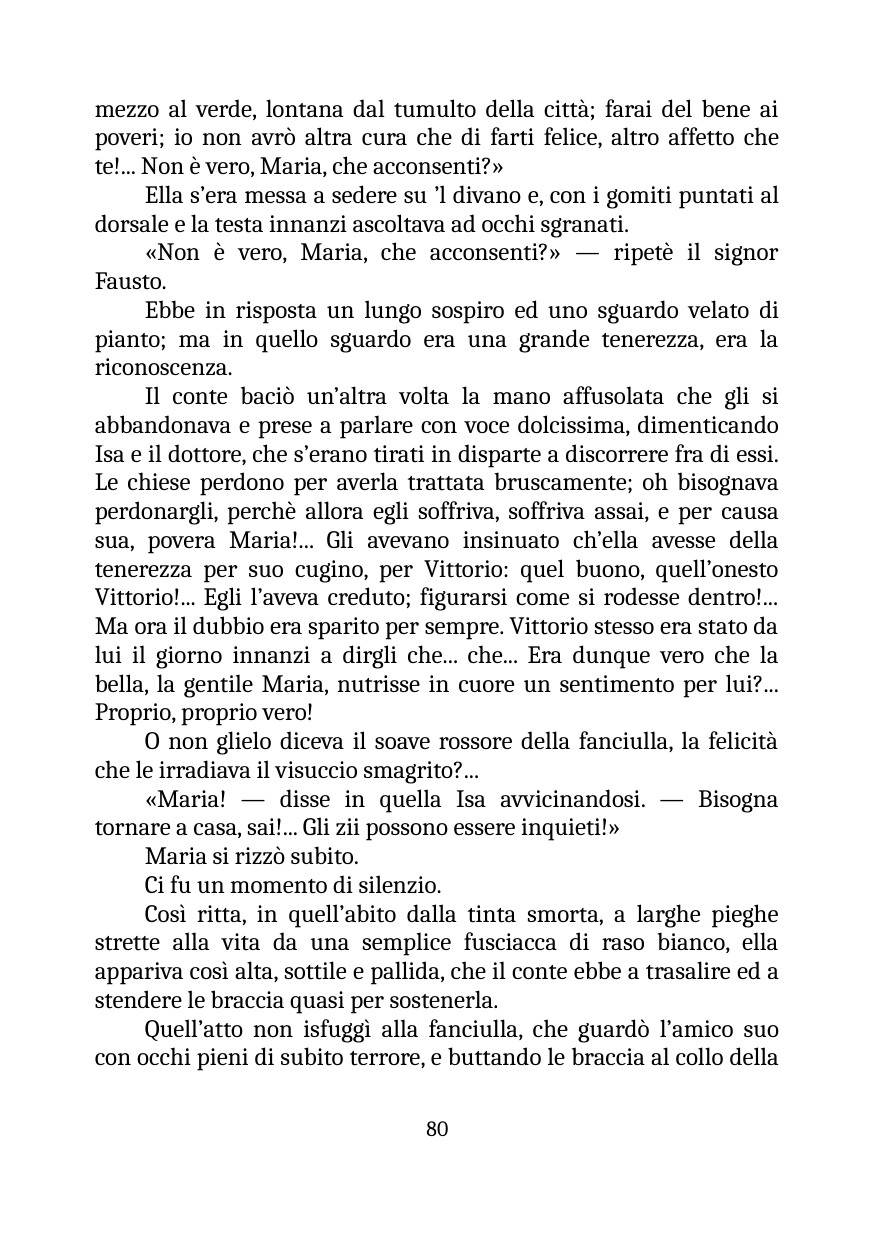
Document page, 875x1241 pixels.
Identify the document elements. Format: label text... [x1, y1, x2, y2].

text O non glielo diceva il soave rossore della fanciulla, la felicità che le irradiava il visuccio smagrito?... [94, 727, 779, 784]
text Maria si rizzò subito. [94, 842, 779, 871]
text Ci fu un momento di silenzio. [94, 871, 779, 899]
text «Maria! — disse in quella Isa avvicinandosi. — Bisogna tornare a casa, sai!... Gli zii possono essere inquieti!» [94, 784, 779, 842]
text Quell’atto non isfuggì alla fanciulla, che guardò l’amico suo con occhi pieni di subito terrore, e buttando le braccia al collo della [94, 1014, 779, 1072]
text Ella s’era messa a sedere su ’l divano e, con i gomiti puntati al dorsale e la testa innanzi ascoltava ad occhi sgranati. [94, 181, 779, 238]
text Ebbe in risposta un lungo sospiro ed uno sguardo velato di pianto; ma in quello sguardo era una grande tenerezza, era la riconoscenza. [94, 296, 779, 382]
text Così ritta, in quell’abito dalla tinta smorta, a larghe pieghe strette alla vita da una semplice fusciacca di raso bianco, ella appariva così alta, sottile e pallida, che il conte ebbe a trasalire ed a stendere le braccia quasi per sostenerla. [94, 899, 779, 1014]
text «Non è vero, Maria, che acconsenti?» — ripetè il signor Fausto. [94, 238, 779, 296]
text Il conte baciò un’altra volta la mano affusolata che gli si abbandonava e prese a parlare con voce dolcissima, dimenticando Isa e il dottore, che s’erano tirati in disparte a discorrere fra di essi. Le chiese perdono per averla trattata bruscamente; oh bisognava perdonargli, perchè allora egli soffriva, soffriva assai, e per causa sua, povera Maria!... Gli avevano insinuato ch’ella avesse della tenerezza per suo cugino, per Vittorio: quel buono, quell’onesto Vittorio!... Egli l’aveva creduto; figurarsi come si rodesse dentro!... Ma ora il dubbio era sparito per sempre. Vittorio stesso era stato da lui il giorno innanzi a dirgli che... che... Era dunque vero che la bella, la gentile Maria, nutrisse in cuore un sentimento per lui?... Proprio, proprio vero! [94, 382, 779, 727]
text mezzo al verde, lontana dal tumulto della città; farai del bene ai poveri; io non avrò altra cura che di farti felice, altro affetto che te!... Non è vero, Maria, che acconsenti?» [94, 94, 779, 181]
